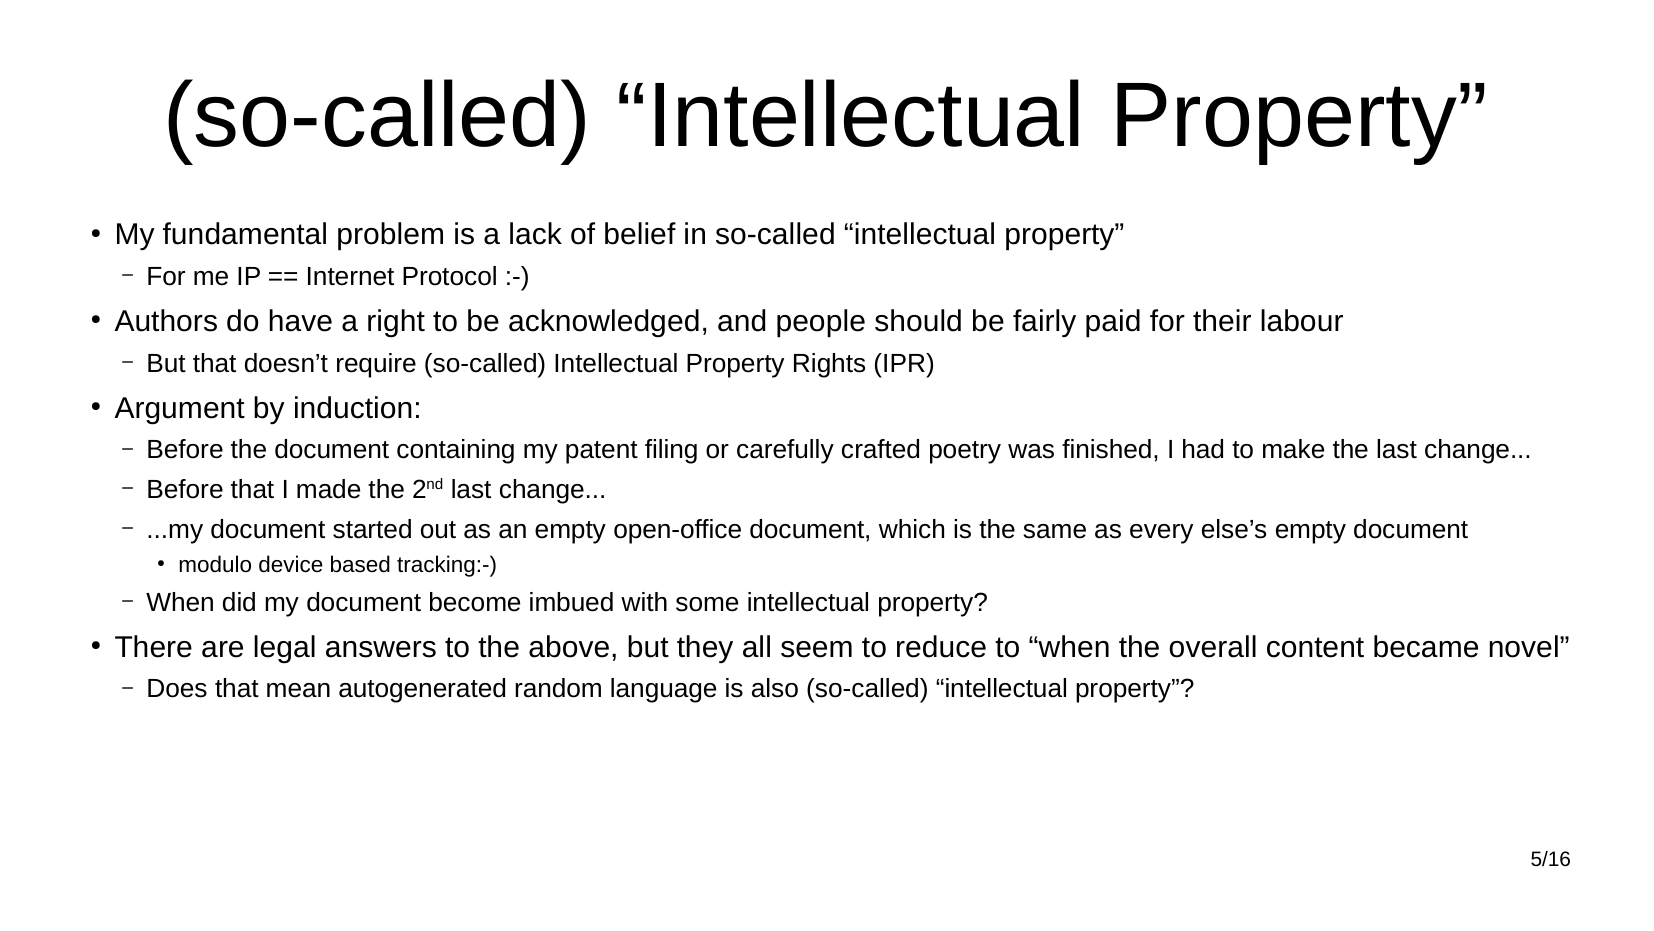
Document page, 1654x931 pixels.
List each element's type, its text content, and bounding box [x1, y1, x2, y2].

title (so-called) “Intellectual Property” [82, 37, 1571, 193]
list My fundamental problem is a lack of belief in so-called “intellectual property” For me IP == Internet Protocol :-) Authors do have a right to be acknowledged, and people should be fairly paid for their labour But that doesn’t require (so-called) Intellectual Property Rights (IPR) Argument by induction: Before the document containing my patent filing or carefully crafted poetry was finished, I had to make the last change... Before that I made the 2nd last change... ...my document started out as an empty open-office document, which is the same as every else’s empty document modulo device based tracking:-) When did my document become imbued with some intellectual property? There are legal answers to the above, but they all seem to reduce to “when the overall content became novel” Does that mean autogenerated random language is also (so-called) “intellectual property”? [82, 217, 1571, 758]
